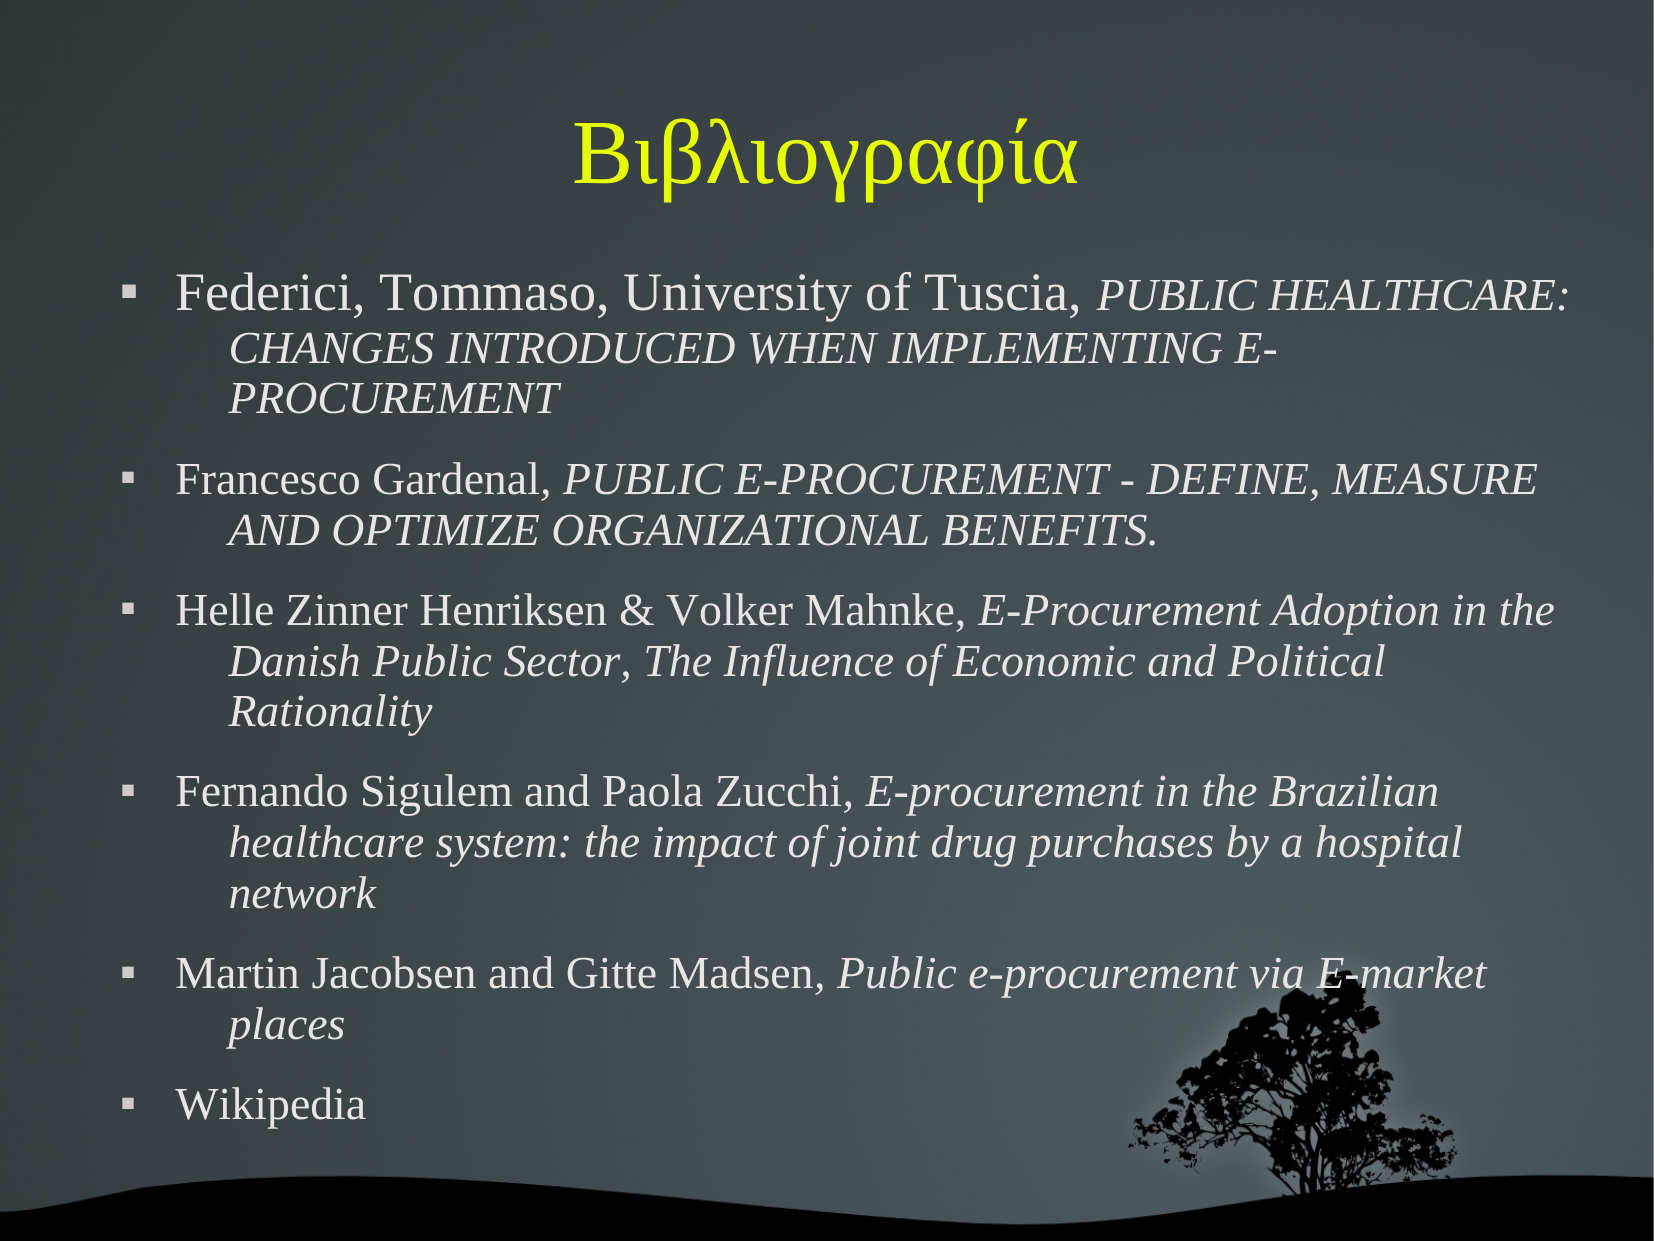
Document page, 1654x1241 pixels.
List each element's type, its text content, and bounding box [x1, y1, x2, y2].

title Βιβλιογραφία [82, 56, 1571, 250]
list Federici, Tommaso, University of Tuscia, PUBLIC HEALTHCARE: CHANGES INTRODUCED WHEN IMPLEMENTING E-PROCUREMENT Francesco Gardenal, PUBLIC E-PROCUREMENT - DEFINE, MEASURE AND OPTIMIZE ORGANIZATIONAL BENEFITS. Helle Zinner Henriksen & Volker Mahnke, E-Procurement Adoption in the Danish Public Sector, The Influence of Economic and Political Rationality Fernando Sigulem and Paola Zucchi, E-procurement in the Brazilian healthcare system: the impact of joint drug purchases by a hospital network Martin Jacobsen and Gitte Madsen, Public e-procurement via E-market places Wikipedia [86, 262, 1576, 1133]
picture [0, 0, 1654, 1241]
